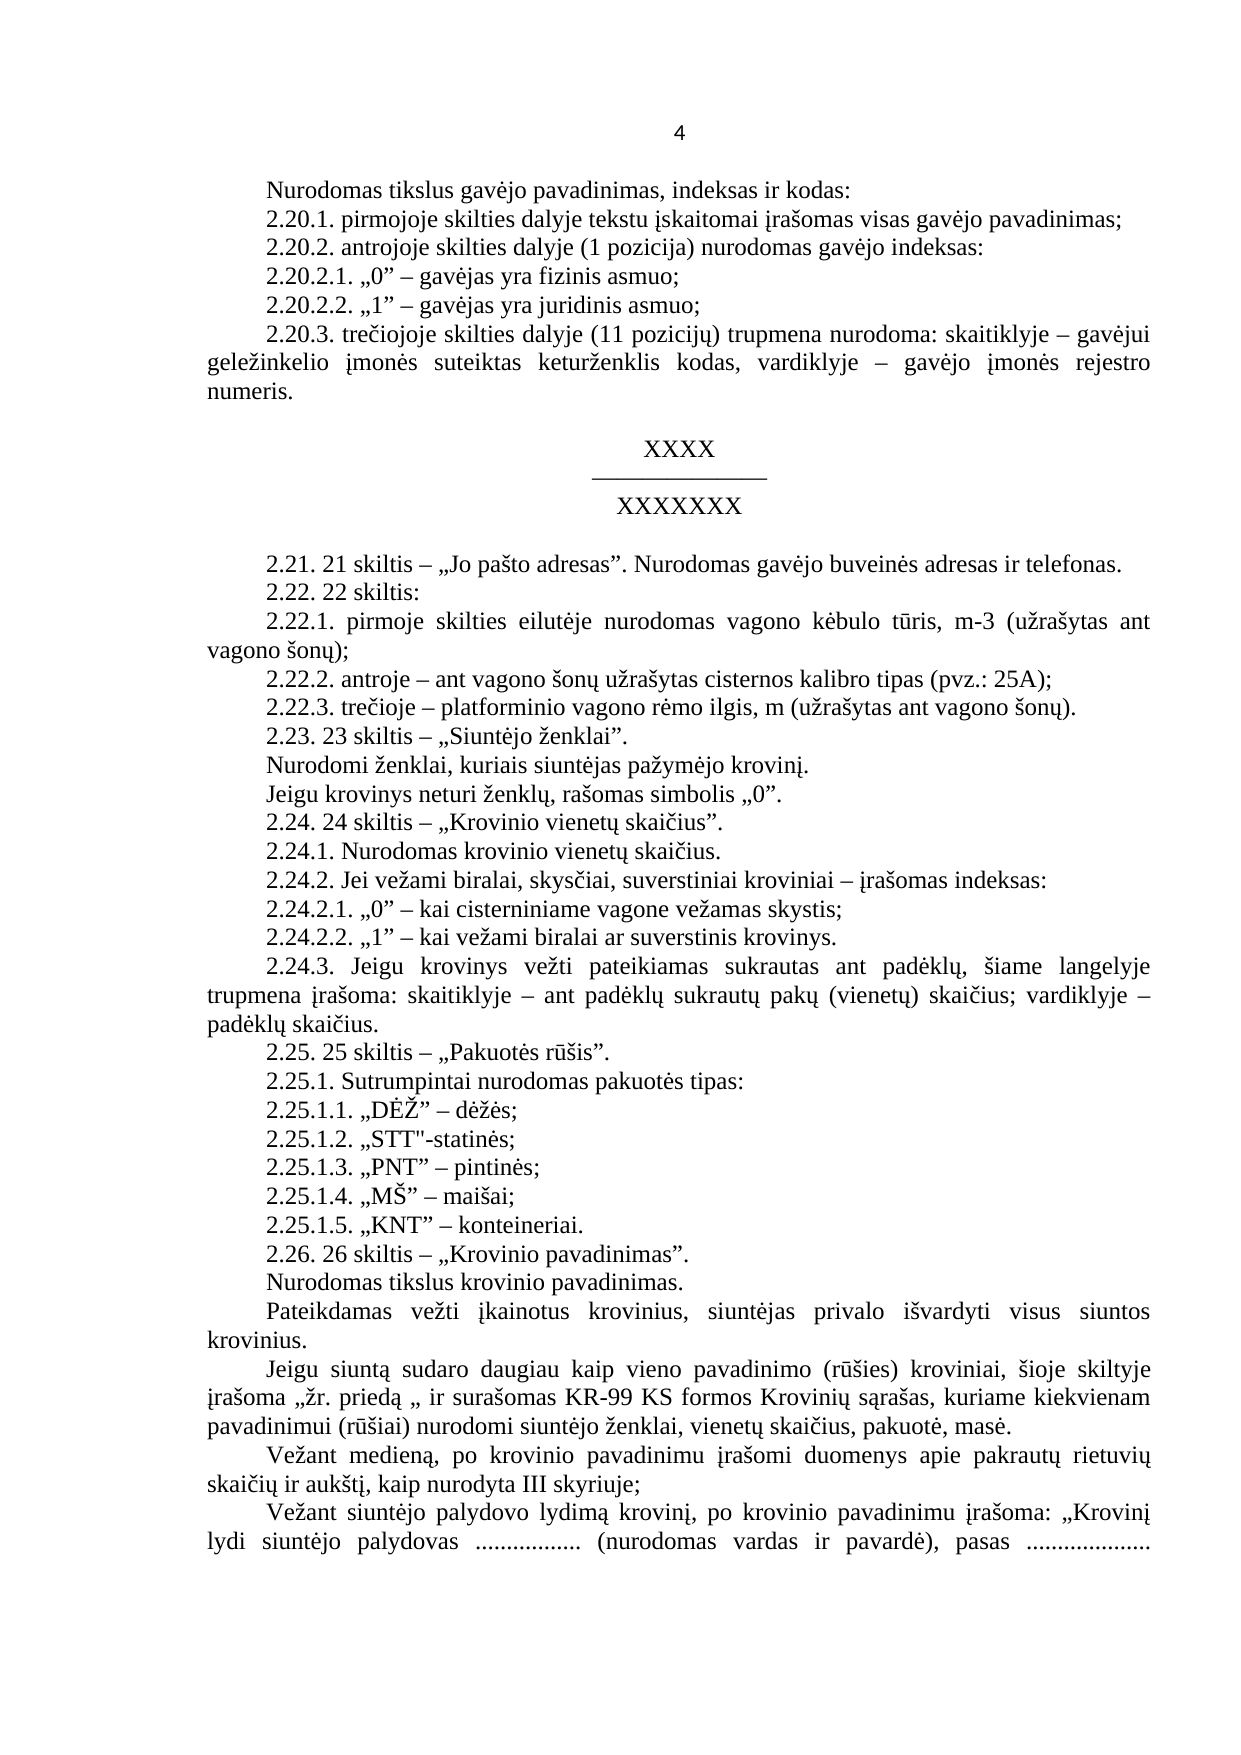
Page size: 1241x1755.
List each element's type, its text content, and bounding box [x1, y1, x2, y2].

text Pateikdamas vežti įkainotus krovinius, siuntėjas privalo išvardyti visus siuntos krovinius. [207, 1296, 1152, 1354]
text 2.20.2. antrojoje skilties dalyje (1 pozicija) nurodomas gavėjo indeksas: [207, 232, 1152, 261]
text 2.25.1.3. „PNT” – pintinės; [207, 1152, 1152, 1181]
text 2.24. 24 skiltis – „Krovinio vienetų skaičius”. [207, 807, 1152, 836]
text Nurodomas tikslus krovinio pavadinimas. [207, 1267, 1152, 1296]
text Jeigu krovinys neturi ženklų, rašomas simbolis „0”. [207, 779, 1152, 807]
text 2.25.1.4. „MŠ” – maišai; [207, 1181, 1152, 1210]
text 2.24.2. Jei vežami biralai, skysčiai, suverstiniai kroviniai – įrašomas indeksas: [207, 865, 1152, 894]
text Nurodomi ženklai, kuriais siuntėjas pažymėjo krovinį. [207, 750, 1152, 779]
text 2.24.3. Jeigu krovinys vežti pateikiamas sukrautas ant padėklų, šiame langelyje trupmena įrašoma: skaitiklyje – ant padėklų sukrautų pakų (vienetų) skaičius; vardiklyje – padėklų skaičius. [207, 951, 1152, 1037]
text 2.21. 21 skiltis – „Jo pašto adresas”. Nurodomas gavėjo buveinės adresas ir telefonas. [207, 549, 1152, 577]
text –––––––––––––– [207, 462, 1152, 491]
text 2.22.1. pirmoje skilties eilutėje nurodomas vagono kėbulo tūris, m-3 (užrašytas ant vagono šonų); [207, 606, 1152, 664]
text 2.20.1. pirmojoje skilties dalyje tekstu įskaitomai įrašomas visas gavėjo pavadinimas; [207, 204, 1152, 232]
text Nurodomas tikslus gavėjo pavadinimas, indeksas ir kodas: [207, 175, 1152, 204]
text 2.25.1.2. „STT"-statinės; [207, 1124, 1152, 1152]
text 2.25.1.5. „KNT” – konteineriai. [207, 1210, 1152, 1239]
text XXXXXXX [207, 491, 1152, 520]
text 2.25.1.1. „DĖŽ” – dėžės; [207, 1095, 1152, 1124]
text 2.22.2. antroje – ant vagono šonų užrašytas cisternos kalibro tipas (pvz.: 25A); [207, 664, 1152, 692]
text 2.25.1. Sutrumpintai nurodomas pakuotės tipas: [207, 1066, 1152, 1095]
text 2.24.1. Nurodomas krovinio vienetų skaičius. [207, 836, 1152, 865]
text 2.20.2.1. „0” – gavėjas yra fizinis asmuo; [207, 261, 1152, 290]
text Vežant medieną, po krovinio pavadinimu įrašomi duomenys apie pakrautų rietuvių skaičių ir aukštį, kaip nurodyta III skyriuje; [207, 1440, 1152, 1497]
text 2.22. 22 skiltis: [207, 577, 1152, 606]
text 2.22.3. trečioje – platforminio vagono rėmo ilgis, m (užrašytas ant vagono šonų). [207, 692, 1152, 721]
text 2.26. 26 skiltis – „Krovinio pavadinimas”. [207, 1239, 1152, 1267]
text Jeigu siuntą sudaro daugiau kaip vieno pavadinimo (rūšies) kroviniai, šioje skiltyje įrašoma „žr. priedą „ ir surašomas KR-99 KS formos Krovinių sąrašas, kuriame kiekvienam pavadinimui (rūšiai) nurodomi siuntėjo ženklai, vienetų skaičius, pakuotė, masė. [207, 1354, 1152, 1440]
text XXXX [207, 434, 1152, 462]
text 2.23. 23 skiltis – „Siuntėjo ženklai”. [207, 721, 1152, 750]
text 2.20.2.2. „1” – gavėjas yra juridinis asmuo; [207, 290, 1152, 319]
text 2.25. 25 skiltis – „Pakuotės rūšis”. [207, 1037, 1152, 1066]
text 2.24.2.2. „1” – kai vežami biralai ar suverstinis krovinys. [207, 922, 1152, 951]
text 2.20.3. trečiojoje skilties dalyje (11 pozicijų) trupmena nurodoma: skaitiklyje – gavėjui geležinkelio įmonės suteiktas keturženklis kodas, vardiklyje – gavėjo įmonės rejestro numeris. [207, 319, 1152, 405]
text 2.24.2.1. „0” – kai cisterniniame vagone vežamas skystis; [207, 894, 1152, 922]
text Vežant siuntėjo palydovo lydimą krovinį, po krovinio pavadinimu įrašoma: „Krovinį lydi siuntėjo palydovas ................. (nurodomas vardas ir pavardė), pasas .................... [207, 1497, 1152, 1555]
